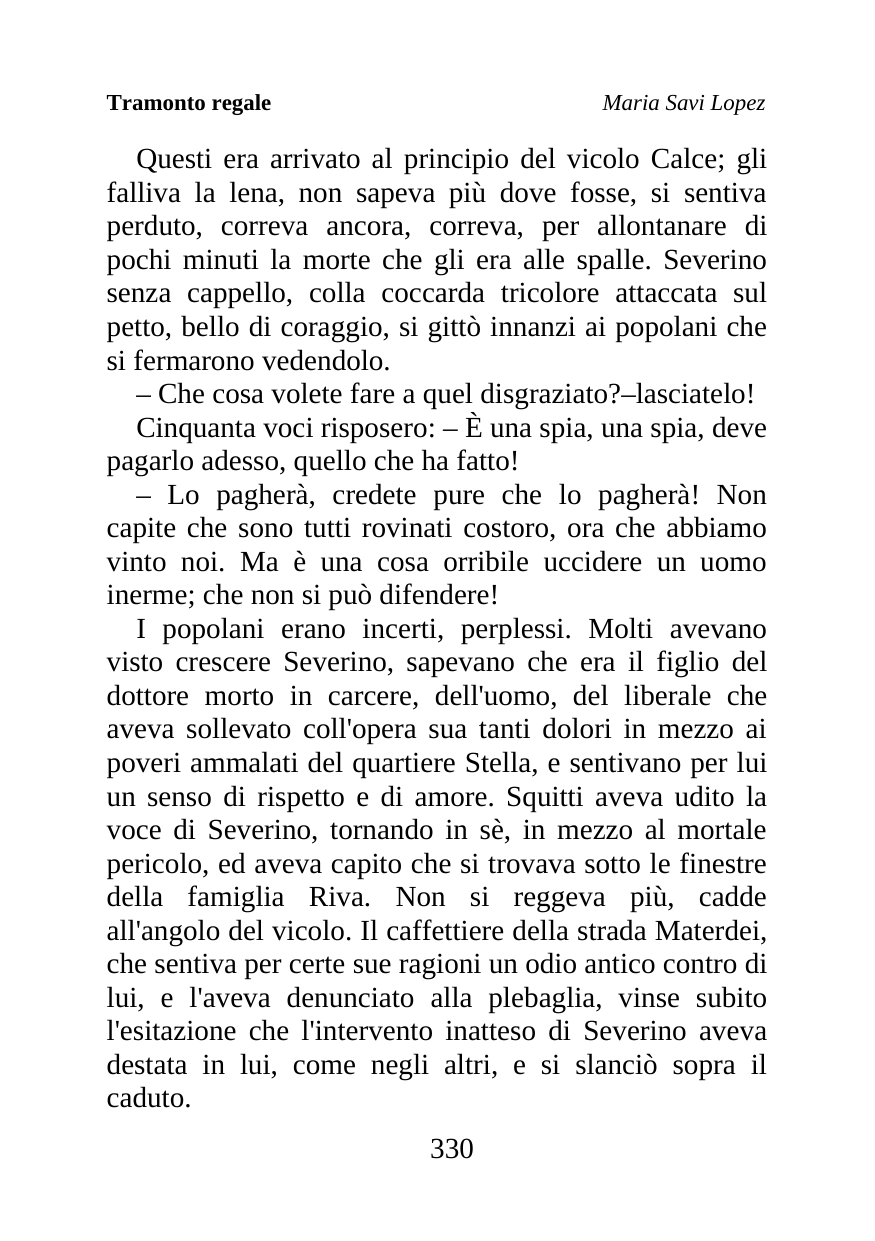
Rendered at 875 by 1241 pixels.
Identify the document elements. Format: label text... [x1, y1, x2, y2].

text – Che cosa volete fare a quel disgraziato?–lasciatelo! [106, 376, 768, 410]
text – Lo pagherà, credete pure che lo pagherà! Non capite che sono tutti rovinati costoro, ora che abbiamo vinto noi. Ma è una cosa orribile uccidere un uomo inerme; che non si può difendere! [106, 477, 768, 611]
text Cinquanta voci risposero: – È una spia, una spia, deve pagarlo adesso, quello che ha fatto! [106, 410, 768, 477]
text Questi era arrivato al principio del vicolo Calce; gli falliva la lena, non sapeva più dove fosse, si sentiva perduto, correva ancora, correva, per allontanare di pochi minuti la morte che gli era alle spalle. Severino senza cappello, colla coccarda tricolore attaccata sul petto, bello di coraggio, si gittò innanzi ai popolani che si fermarono vedendolo. [106, 141, 768, 376]
text I popolani erano incerti, perplessi. Molti avevano visto crescere Severino, sapevano che era il figlio del dottore morto in carcere, dell'uomo, del liberale che aveva sollevato coll'opera sua tanti dolori in mezzo ai poveri ammalati del quartiere Stella, e sentivano per lui un senso di rispetto e di amore. Squitti aveva udito la voce di Severino, tornando in sè, in mezzo al mortale pericolo, ed aveva capito che si trovava sotto le finestre della famiglia Riva. Non si reggeva più, cadde all'angolo del vicolo. Il caffettiere della strada Materdei, che sentiva per certe sue ragioni un odio antico contro di lui, e l'aveva denunciato alla plebaglia, vinse subito l'esitazione che l'intervento inatteso di Severino aveva destata in lui, come negli altri, e si slanciò sopra il caduto. [106, 611, 768, 1114]
